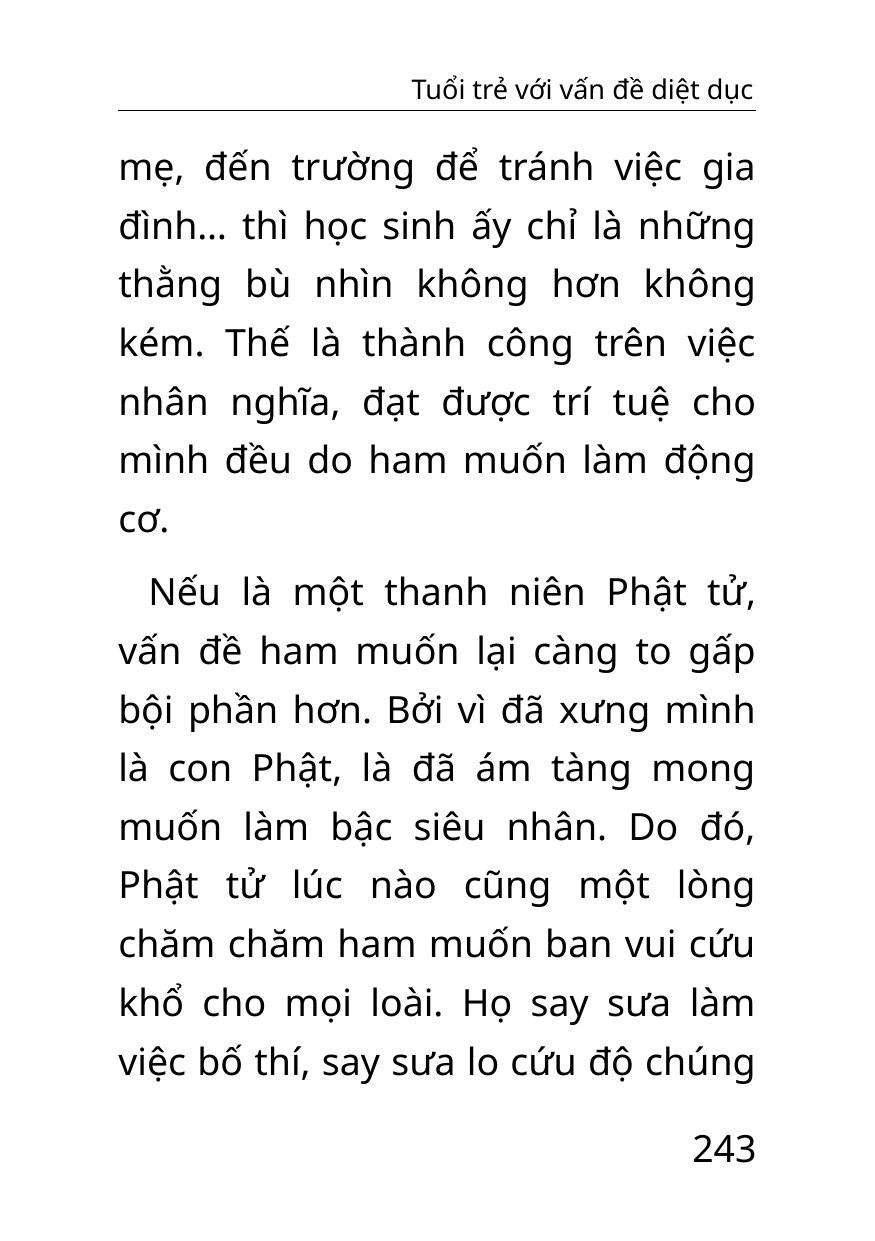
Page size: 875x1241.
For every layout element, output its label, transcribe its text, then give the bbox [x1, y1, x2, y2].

text Nếu là một thanh niên Phật tử, vấn đề ham muốn lại càng to gấp bội phần hơn. Bởi vì đã xưng mình là con Phật, là đã ám tàng mong muốn làm bậc siêu nhân. Do đó, Phật tử lúc nào cũng một lòng chăm chăm ham muốn ban vui cứu khổ cho mọi loài. Họ say sưa làm việc bố thí, say sưa lo cứu độ chúng [118, 566, 756, 1086]
text mẹ, đến trường để tránh việc gia đình… thì học sinh ấy chỉ là những thằng bù nhìn không hơn không kém. Thế là thành công trên việc nhân nghĩa, đạt được trí tuệ cho mình đều do ham muốn làm động cơ. [118, 141, 756, 543]
